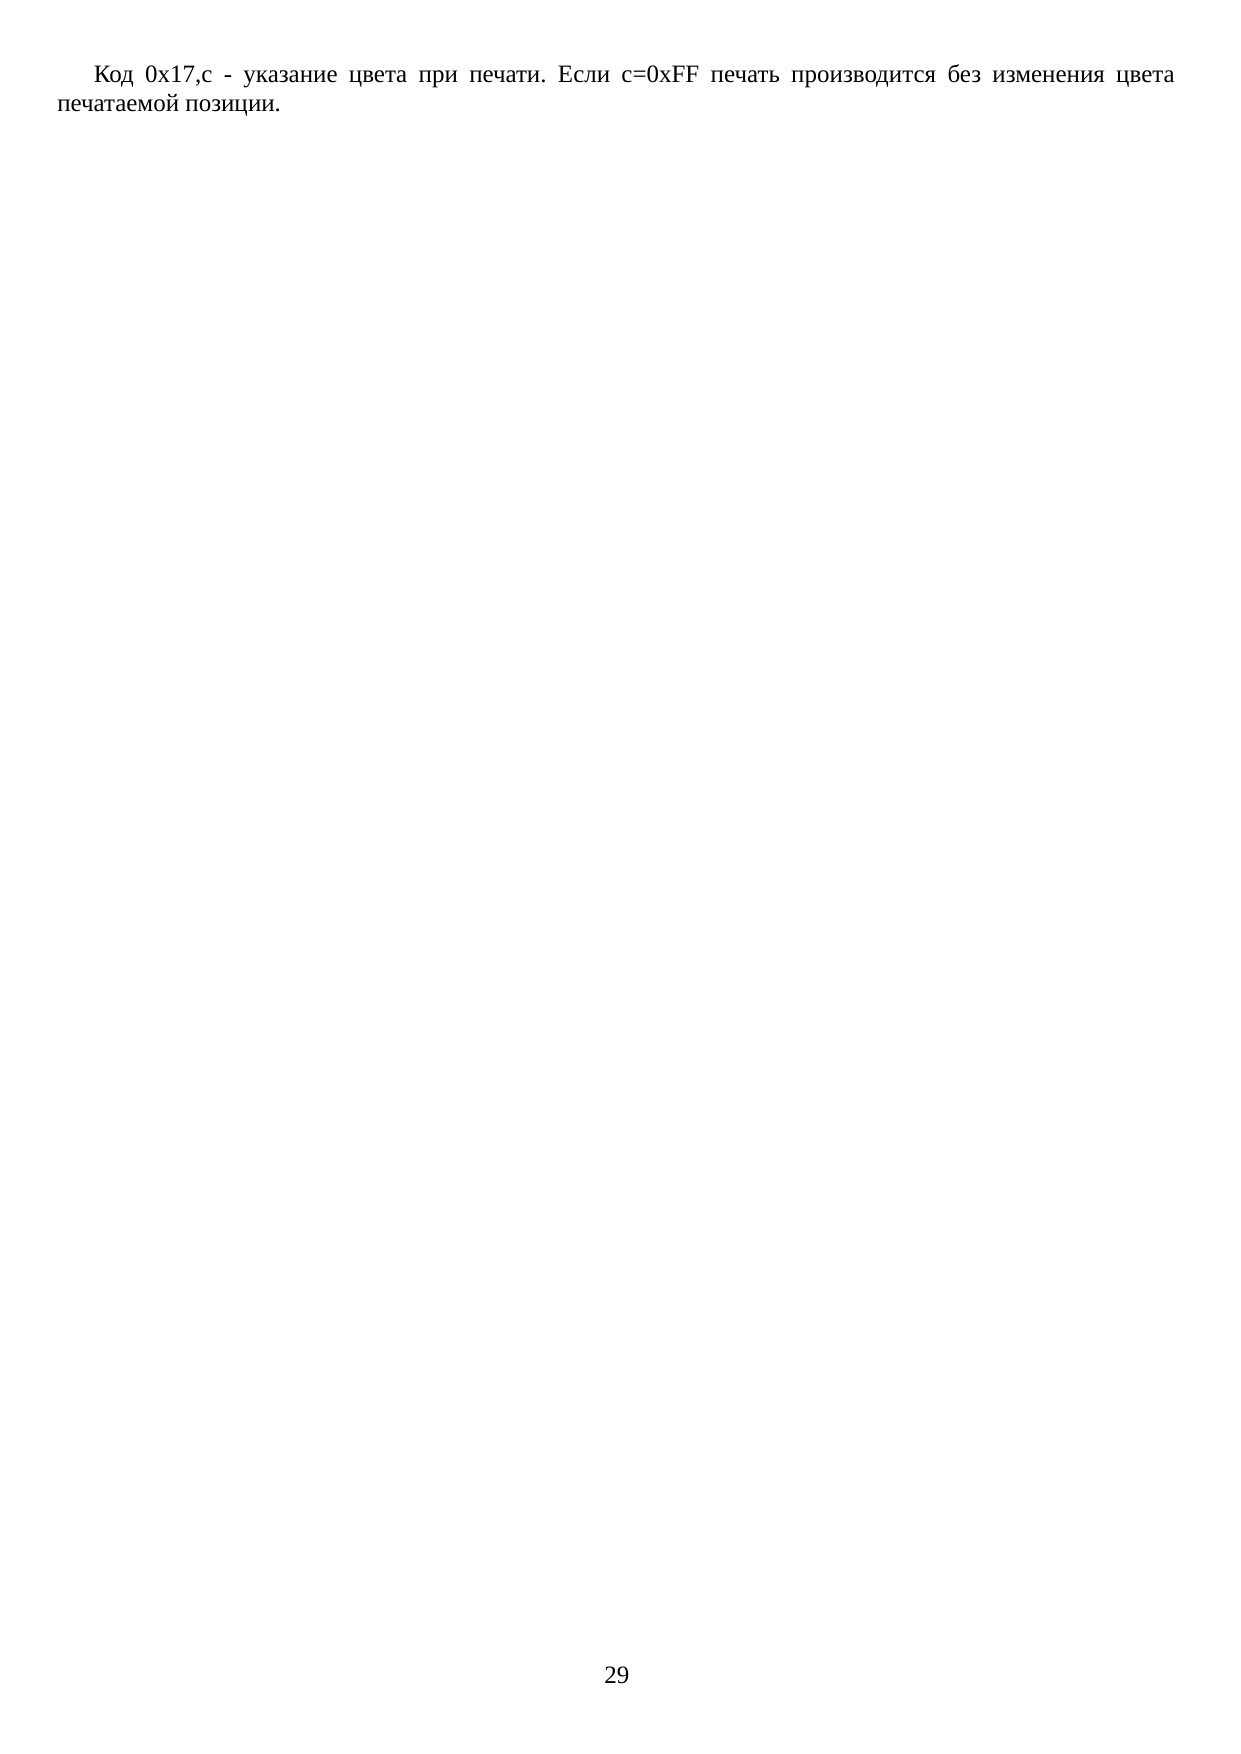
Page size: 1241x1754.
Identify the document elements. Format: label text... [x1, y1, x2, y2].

text Код 0x17,c - указание цвета при печати. Если с=0xFF печать производится без изменения цвета печатаемой позиции. [57, 59, 1176, 117]
